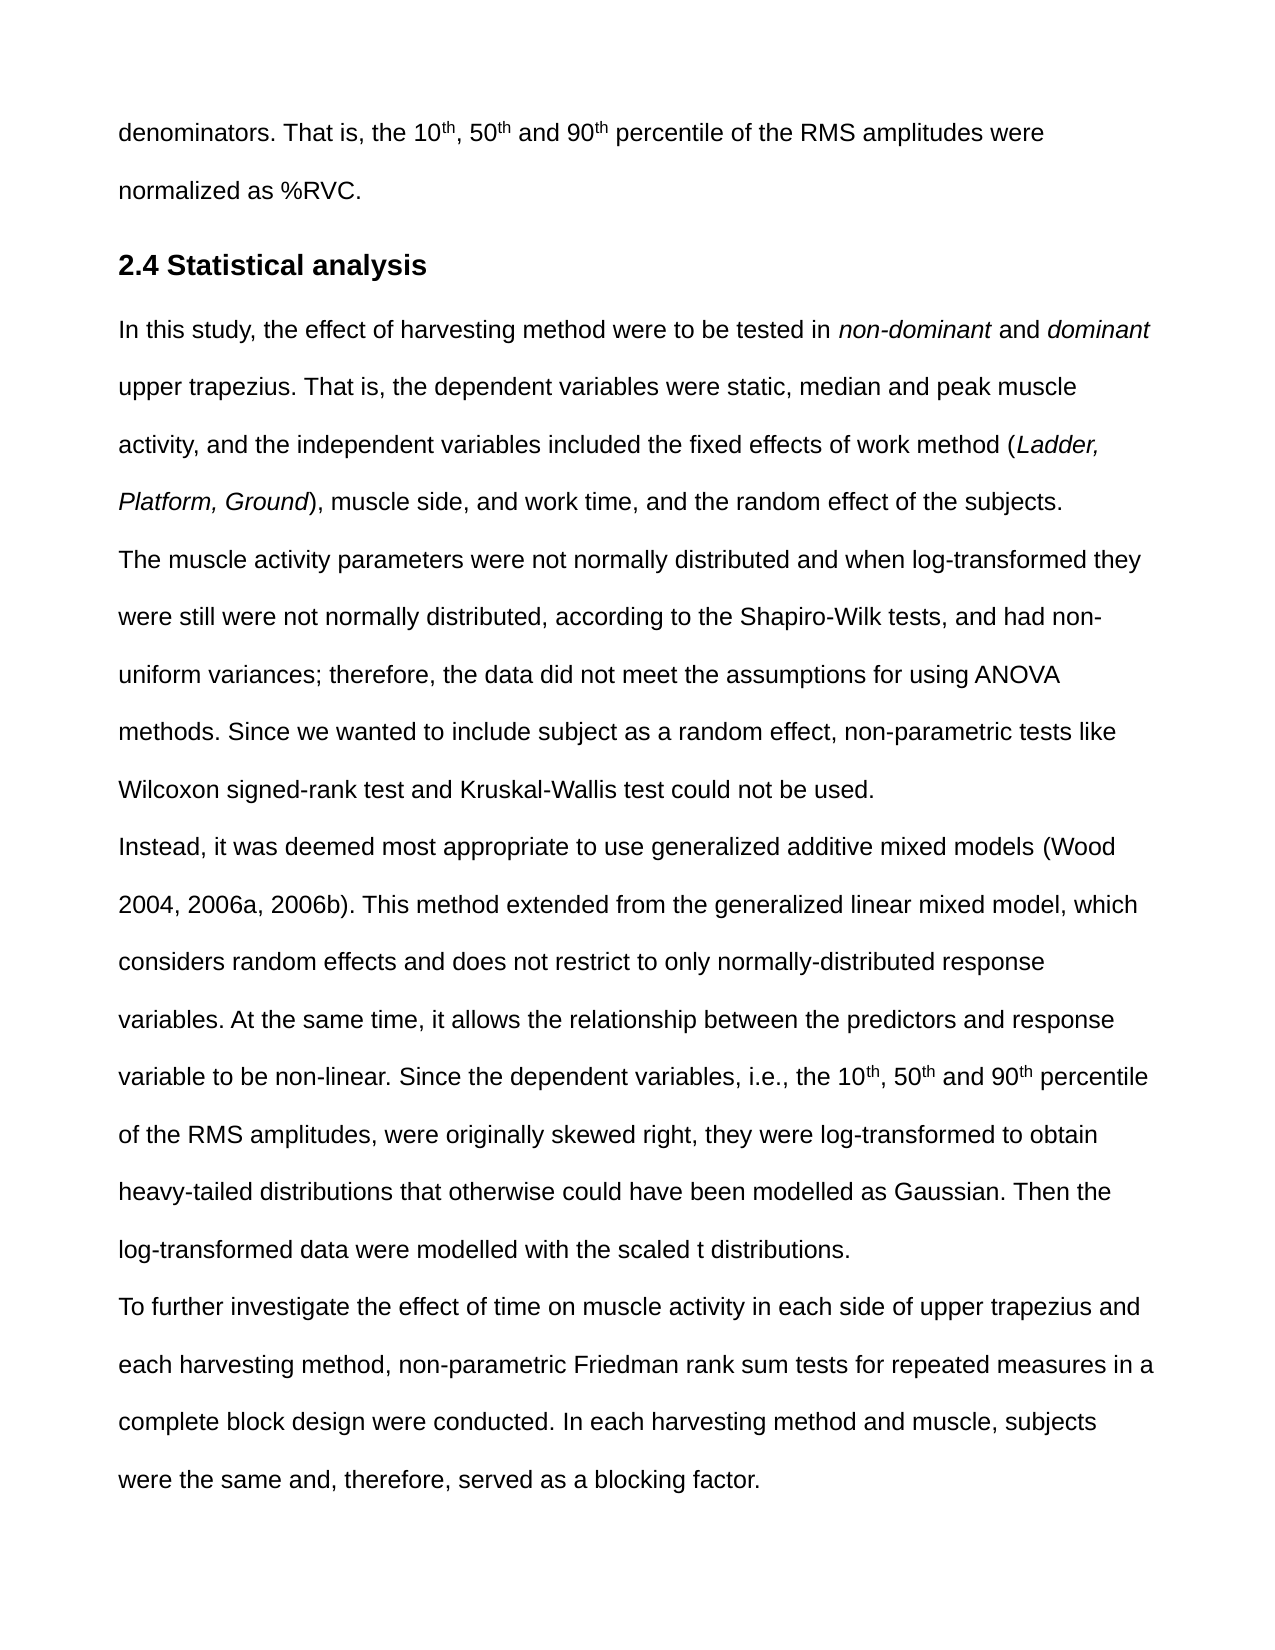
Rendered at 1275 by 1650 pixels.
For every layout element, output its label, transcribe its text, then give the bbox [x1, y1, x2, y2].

text In this study, the effect of harvesting method were to be tested in non-dominant and dominant upper trapezius. That is, the dependent variables were static, median and peak muscle activity, and the independent variables included the fixed effects of work method (Ladder, Platform, Ground), muscle side, and work time, and the random effect of the subjects. [118, 315, 1157, 516]
subtitle 2.4 Statistical analysis [118, 248, 1157, 281]
text The muscle activity parameters were not normally distributed and when log-transformed they were still were not normally distributed, according to the Shapiro-Wilk tests, and had non-uniform variances; therefore, the data did not meet the assumptions for using ANOVA methods. Since we wanted to include subject as a random effect, non-parametric tests like Wilcoxon signed-rank test and Kruskal-Wallis test could not be used. [118, 545, 1157, 803]
text To further investigate the effect of time on muscle activity in each side of upper trapezius and each harvesting method, non-parametric Friedman rank sum tests for repeated measures in a complete block design were conducted. In each harvesting method and muscle, subjects were the same and, therefore, served as a blocking factor. [118, 1292, 1157, 1493]
text Instead, it was deemed most appropriate to use generalized additive mixed models (Wood 2004, 2006a, 2006b). This method extended from the generalized linear mixed model, which considers random effects and does not restrict to only normally-distributed response variables. At the same time, it allows the relationship between the predictors and response variable to be non-linear. Since the dependent variables, i.e., the 10th, 50th and 90th percentile of the RMS amplitudes, were originally skewed right, they were log-transformed to obtain heavy-tailed distributions that otherwise could have been modelled as Gaussian. Then the log-transformed data were modelled with the scaled t distributions. [118, 832, 1157, 1263]
text denominators. That is, the 10th, 50th and 90th percentile of the RMS amplitudes were normalized as %RVC. [118, 118, 1157, 204]
